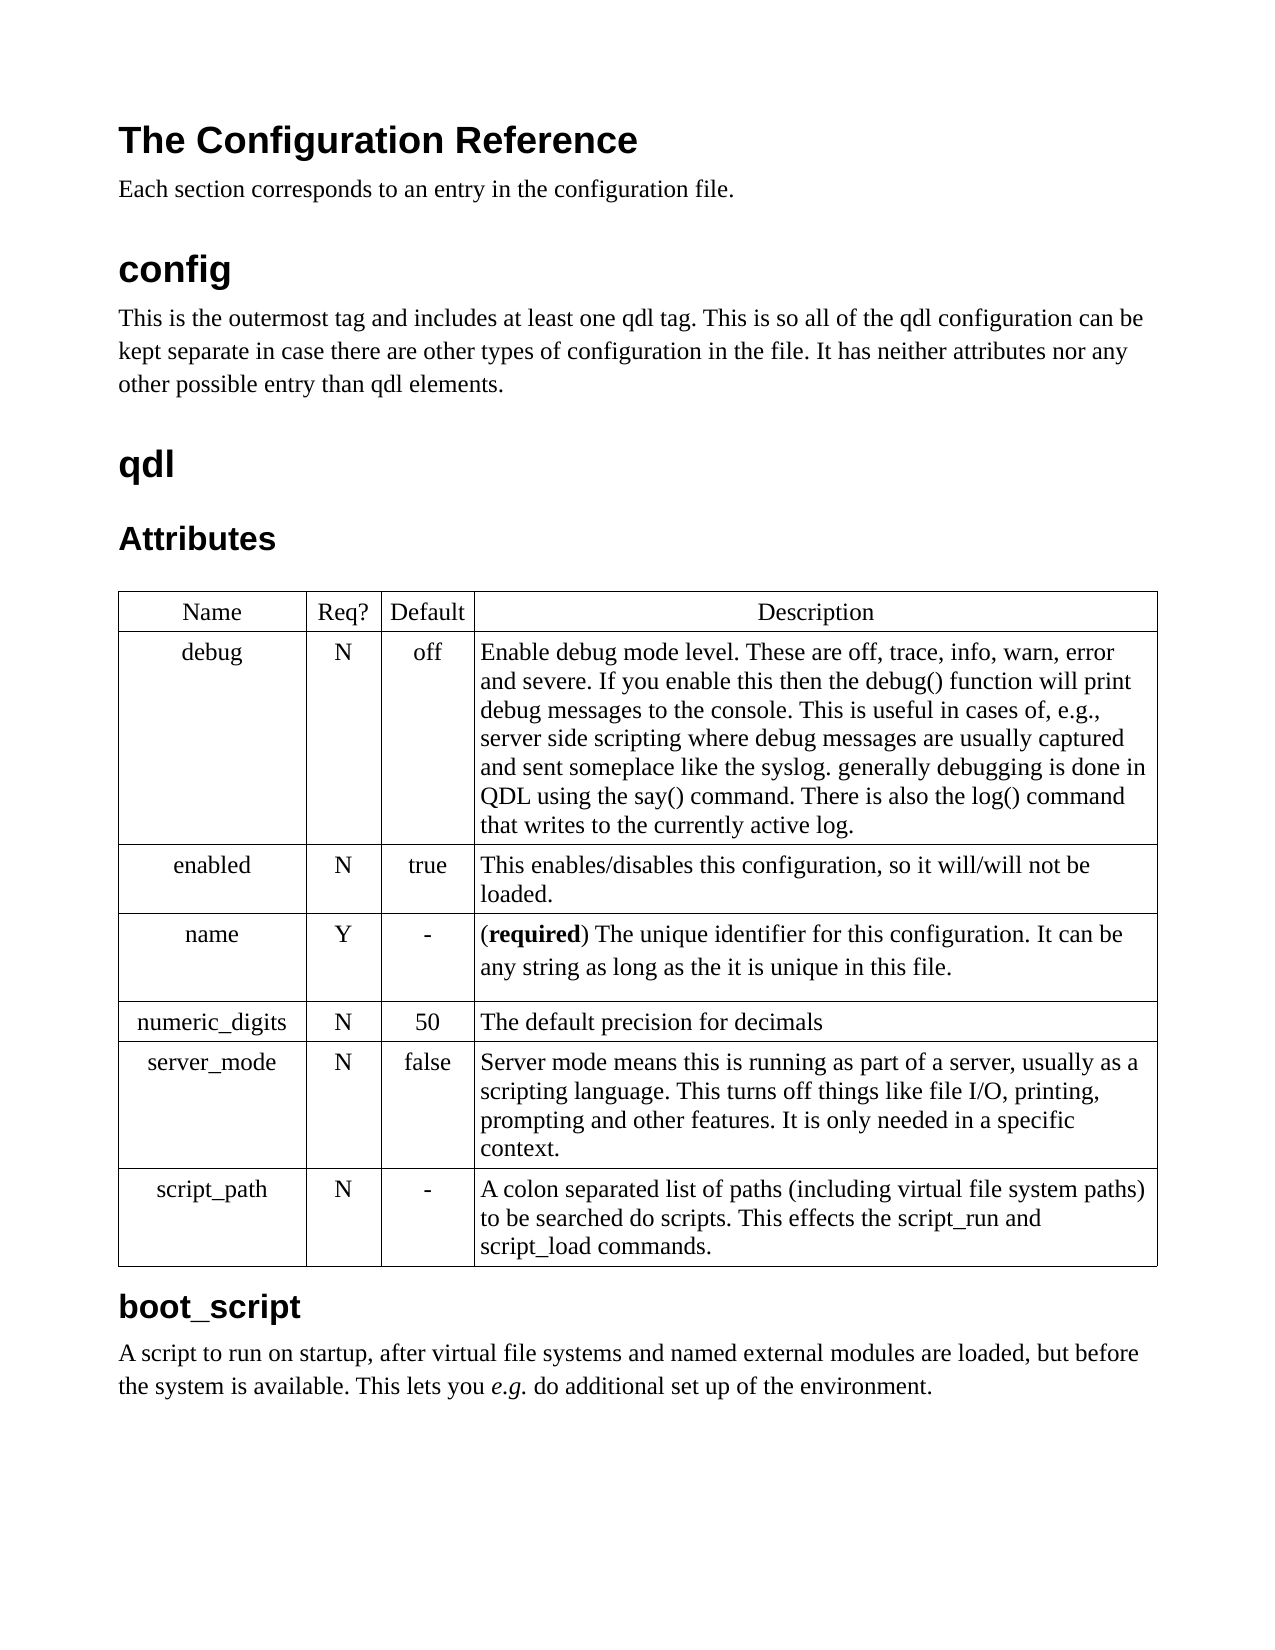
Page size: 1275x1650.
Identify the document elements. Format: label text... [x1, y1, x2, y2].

table_cell server_mode [119, 1042, 306, 1168]
table_cell 50 [382, 1002, 474, 1041]
table_cell numeric_digits [119, 1002, 306, 1041]
text A script to run on startup, after virtual file systems and named external modules are loaded, but before the system is available. This lets you e.g. do additional set up of the environment. [118, 1338, 1157, 1400]
table_cell - [382, 914, 474, 1001]
table_header Name [119, 592, 306, 631]
table_cell true [382, 845, 474, 913]
subtitle Attributes [118, 519, 1157, 557]
subtitle config [118, 247, 1157, 291]
table_cell N [307, 1042, 381, 1168]
table_cell (required) The unique identifier for this configuration. It can be any string as long as the it is unique in this file. [475, 914, 1157, 1001]
table_cell N [307, 1169, 381, 1266]
table_cell false [382, 1042, 474, 1168]
table_cell Enable debug mode level. These are off, trace, info, warn, error and severe. If you enable this then the debug() function will print debug messages to the console. This is useful in cases of, e.g., server side scripting where debug messages are usually captured and sent someplace like the syslog. generally debugging is done in QDL using the say() command. There is also the log() command that writes to the currently active log. [475, 632, 1157, 844]
table_cell N [307, 632, 381, 844]
subtitle boot_script [118, 1287, 1157, 1325]
text This is the outermost tag and includes at least one qdl tag. This is so all of the qdl configuration can be kept separate in case there are other types of configuration in the file. It has neither attributes nor any other possible entry than qdl elements. [118, 303, 1157, 398]
table_cell script_path [119, 1169, 306, 1266]
table_cell Server mode means this is running as part of a server, usually as a scripting language. This turns off things like file I/O, printing, prompting and other features. It is only needed in a specific context. [475, 1042, 1157, 1168]
table_cell Y [307, 914, 381, 1001]
table_cell The default precision for decimals [475, 1002, 1157, 1041]
subtitle qdl [118, 442, 1157, 485]
table_header Description [475, 592, 1157, 631]
table_cell name [119, 914, 306, 1001]
table_cell A colon separated list of paths (including virtual file system paths) to be searched do scripts. This effects the script_run and script_load commands. [475, 1169, 1157, 1266]
table_header Default [382, 592, 474, 631]
table_header Req? [307, 592, 381, 631]
table_cell off [382, 632, 474, 844]
table_cell This enables/disables this configuration, so it will/will not be loaded. [475, 845, 1157, 913]
table_cell N [307, 845, 381, 913]
subtitle The Configuration Reference [118, 118, 1157, 162]
text Each section corresponds to an entry in the configuration file. [118, 174, 1157, 203]
table_cell N [307, 1002, 381, 1041]
table_cell - [382, 1169, 474, 1266]
table_cell debug [119, 632, 306, 844]
table_cell enabled [119, 845, 306, 913]
